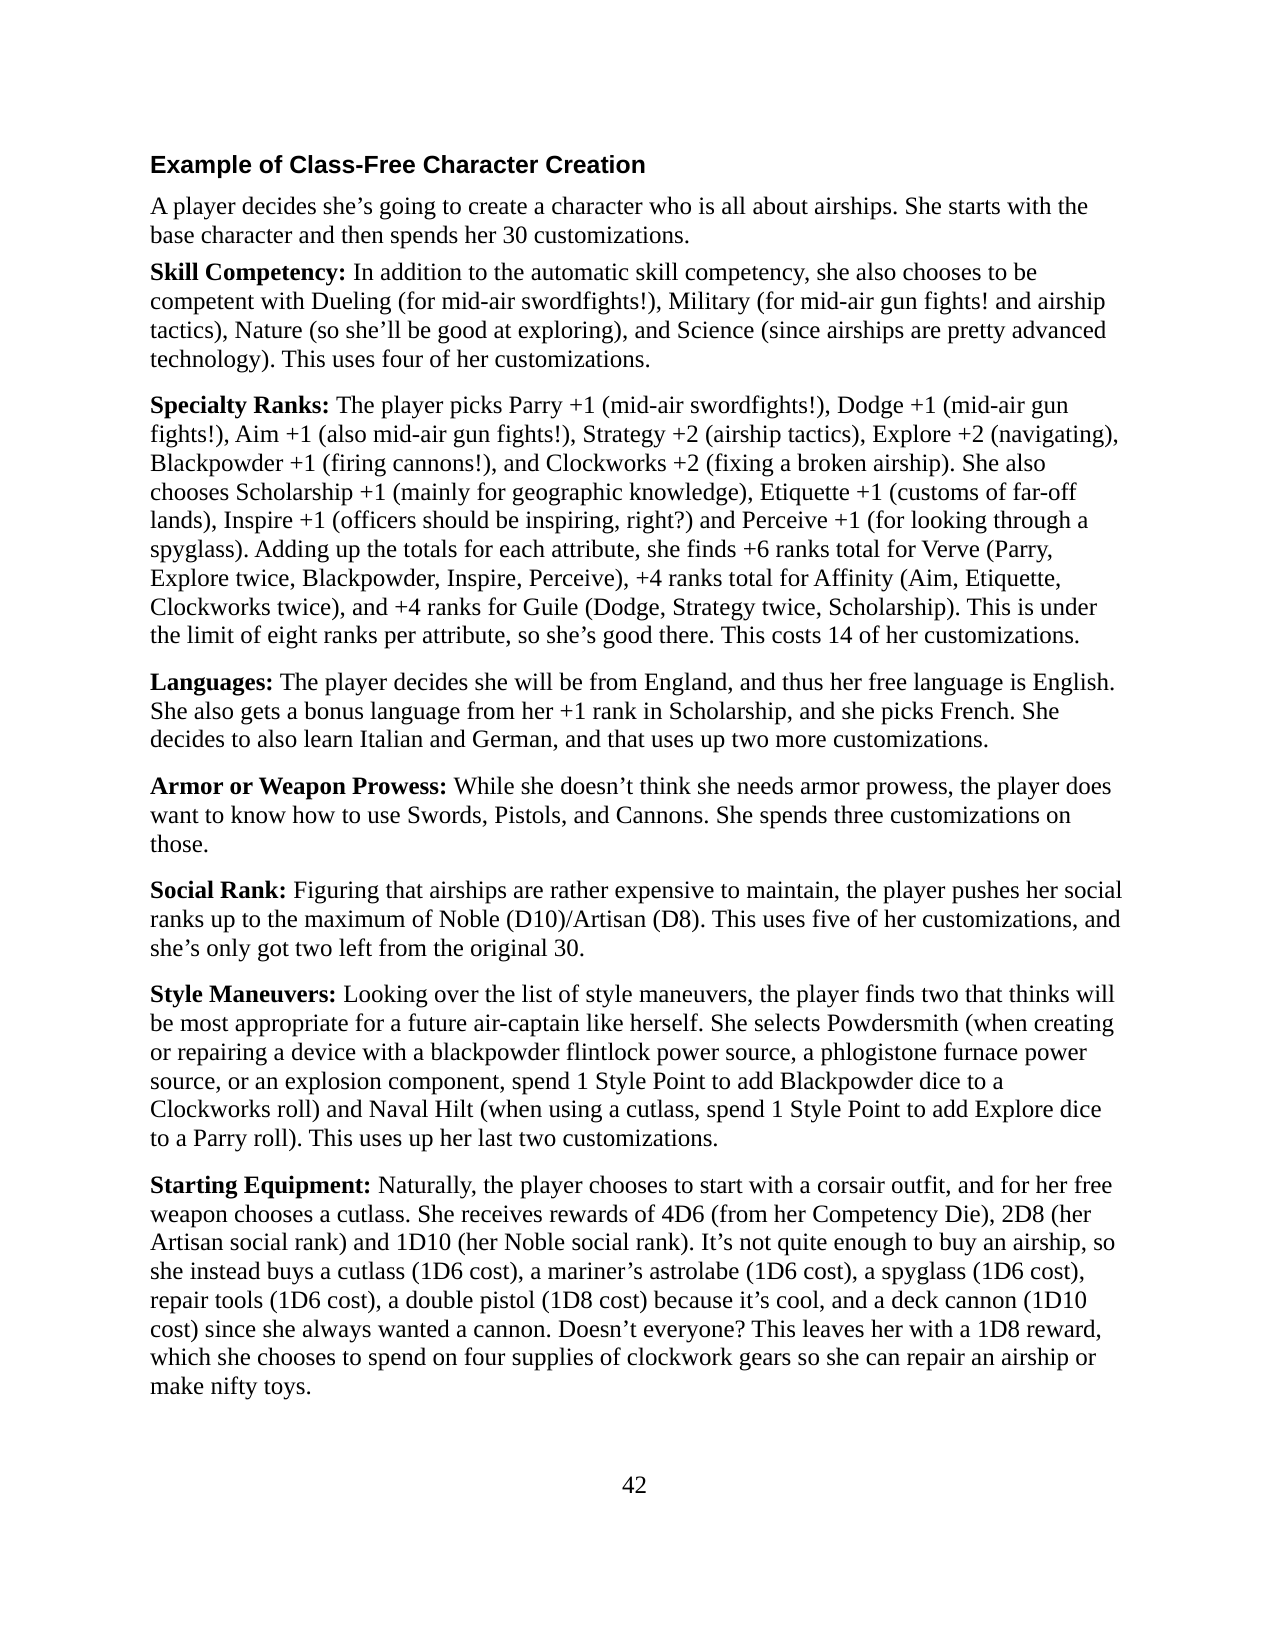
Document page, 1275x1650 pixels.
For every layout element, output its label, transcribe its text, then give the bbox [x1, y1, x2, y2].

text Social Rank: Figuring that airships are rather expensive to maintain, the player pushes her social ranks up to the maximum of Noble (D10)/Artisan (D8). This uses five of her customizations, and she’s only got two left from the original 30. [150, 875, 1125, 962]
subtitle Example of Class-Free Character Creation [150, 150, 1125, 178]
text Skill Competency: In addition to the automatic skill competency, she also chooses to be competent with Dueling (for mid-air swordfights!), Military (for mid-air gun fights! and airship tactics), Nature (so she’ll be good at exploring), and Science (since airships are pretty advanced technology). This uses four of her customizations. [150, 257, 1125, 372]
text Languages: The player decides she will be from England, and thus her free language is English. She also gets a bonus language from her +1 rank in Scholarship, and she picks French. She decides to also learn Italian and German, and that uses up two more customizations. [150, 667, 1125, 753]
text Starting Equipment: Naturally, the player chooses to start with a corsair outfit, and for her free weapon chooses a cutlass. She receives rewards of 4D6 (from her Competency Die), 2D8 (her Artisan social rank) and 1D10 (her Noble social rank). It’s not quite enough to buy an airship, so she instead buys a cutlass (1D6 cost), a mariner’s astrolabe (1D6 cost), a spyglass (1D6 cost), repair tools (1D6 cost), a double pistol (1D8 cost) because it’s cool, and a deck cannon (1D10 cost) since she always wanted a cannon. Doesn’t everyone? This leaves her with a 1D8 reward, which she chooses to spend on four supplies of clockwork gears so she can repair an airship or make nifty toys. [150, 1170, 1125, 1400]
text Style Maneuvers: Looking over the list of style maneuvers, the player finds two that thinks will be most appropriate for a future air-captain like herself. She selects Powdersmith (when creating or repairing a device with a blackpowder flintlock power source, a phlogistone furnace power source, or an explosion component, spend 1 Style Point to add Blackpowder dice to a Clockworks roll) and Naval Hilt (when using a cutlass, spend 1 Style Point to add Explore dice to a Parry roll). This uses up her last two customizations. [150, 979, 1125, 1152]
text A player decides she’s going to create a character who is all about airships. She starts with the base character and then spends her 30 customizations. [150, 191, 1125, 248]
text Armor or Weapon Prowess: While she doesn’t think she needs armor prowess, the player does want to know how to use Swords, Pistols, and Cannons. She spends three customizations on those. [150, 771, 1125, 857]
text Specialty Ranks: The player picks Parry +1 (mid-air swordfights!), Dodge +1 (mid-air gun fights!), Aim +1 (also mid-air gun fights!), Strategy +2 (airship tactics), Explore +2 (navigating), Blackpowder +1 (firing cannons!), and Clockworks +2 (fixing a broken airship). She also chooses Scholarship +1 (mainly for geographic knowledge), Etiquette +1 (customs of far-off lands), Inspire +1 (officers should be inspiring, right?) and Perceive +1 (for looking through a spyglass). Adding up the totals for each attribute, she finds +6 ranks total for Verve (Parry, Explore twice, Blackpowder, Inspire, Perceive), +4 ranks total for Affinity (Aim, Etiquette, Clockworks twice), and +4 ranks for Guile (Dodge, Strategy twice, Scholarship). This is under the limit of eight ranks per attribute, so she’s good there. This costs 14 of her customizations. [150, 390, 1125, 649]
